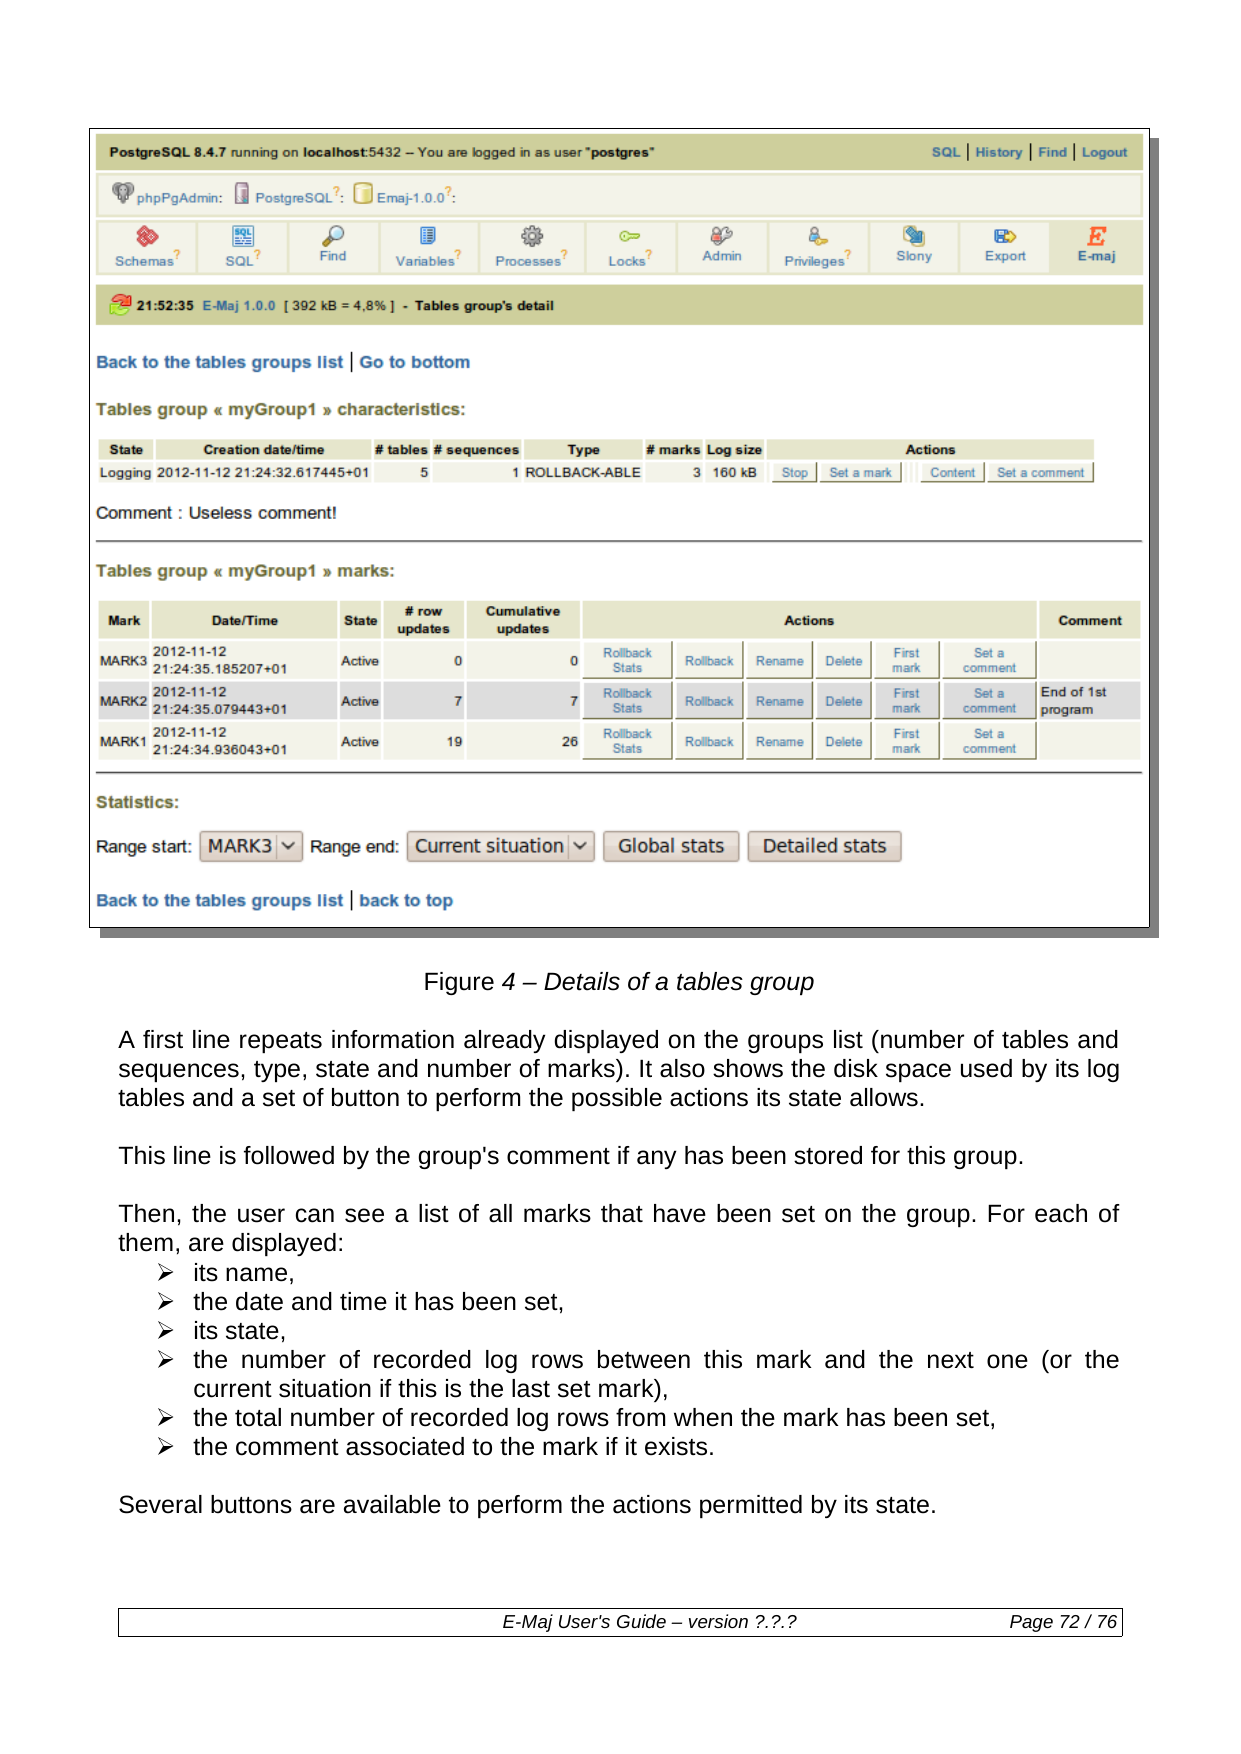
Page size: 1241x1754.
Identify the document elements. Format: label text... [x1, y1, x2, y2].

list the comment associated to the mark if it exists. [156, 1432, 1122, 1461]
text A first line repeats information already displayed on the groups list (number of tables and sequences, type, state and number of marks). It also shows the disk space used by its log tables and a set of button to perform the possible actions its state allows. [118, 1025, 1122, 1112]
text Then, the user can see a list of all marks that have been set on the group. For each of them, are displayed: [118, 1199, 1122, 1257]
list the number of recorded log rows between this mark and the next one (or the current situation if this is the last set mark), [156, 1344, 1122, 1403]
text Several buttons are available to perform the actions permitted by its state. [118, 1490, 1122, 1519]
list its name, [156, 1257, 1122, 1286]
text Figure 4 – Details of a tables group [118, 967, 1122, 996]
list the total number of recorded log rows from when the mark has been set, [156, 1403, 1122, 1432]
list its state, [156, 1316, 1122, 1344]
list the date and time it has been set, [156, 1286, 1122, 1316]
picture [92, 130, 1146, 924]
text This line is followed by the group's comment if any has been stored for this group. [118, 1141, 1122, 1170]
